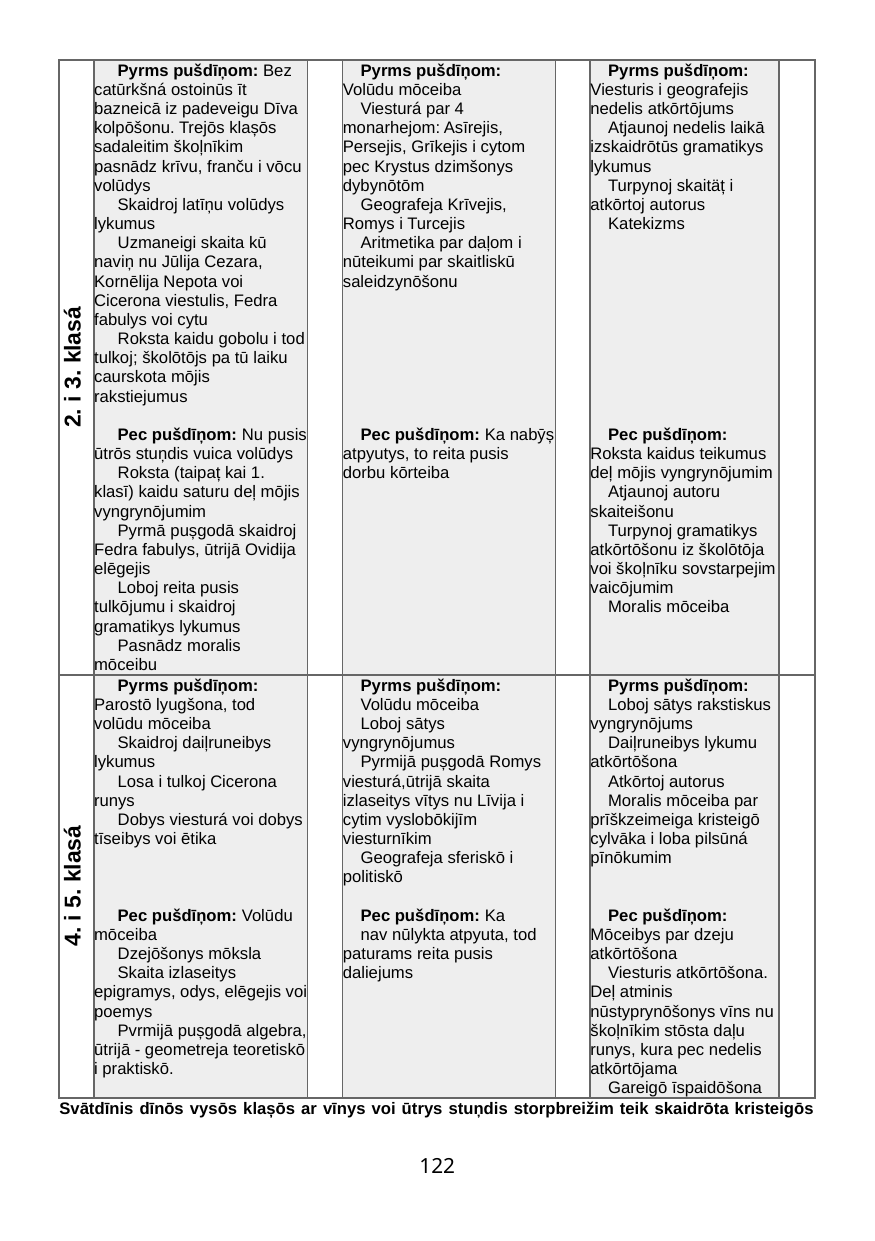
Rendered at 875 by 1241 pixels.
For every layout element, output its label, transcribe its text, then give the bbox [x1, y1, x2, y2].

table_cell [780, 61, 814, 674]
table_cell [780, 676, 814, 1097]
table_cell [556, 676, 589, 1097]
table_cell Pyrms pušdīņom: Volūdu mōceiba Viesturá par 4 monarhejom: Asīrejis, Persejis, Grīkejis i cytom pec Krystus dzimšonys dybynōtōm Geografeja Krīvejis, Romys i Turcejis Aritmetika par daļom i nūteikumi par skaitliskū saleidzynōšonu Pec pušdīņom: Ka nabȳș atpyutys, to reita pusis dorbu kōrteiba [343, 61, 555, 674]
table_cell Pyrms pušdīņom: Bez catūrkšná ostoinūs īt bazneicā iz padeveigu Dīva kolpōšonu. Trejōs klașōs sadaleitim škoļnīkim pasnādz krīvu, franču i vōcu volūdys Skaidroj latīņu volūdys lykumus Uzmaneigi skaita kū naviņ nu Jūlija Cezara, Kornēlija Nepota voi Cicerona viestulis, Fedra fabulys voi cytu Roksta kaidu gobolu i tod tulkoj; školōtōjs pa tū laiku caurskota mōjis rakstiejumus Pec pušdīņom: Nu pusis ūtrōs stuņdis vuica volūdys Roksta (taipaț kai 1. klasī) kaidu saturu deļ mōjis vyngrynōjumim Pyrmā pușgodā skaidroj Fedra fabulys, ūtrijā Ovidija elēgejis Loboj reita pusis tulkōjumu i skaidroj gramatikys lykumus Pasnādz moralis mōceibu [95, 61, 307, 674]
table_cell 4. i 5. klasá [60, 676, 93, 1097]
table_cell Pyrms pušdīņom: Viesturis i geografejis nedelis atkōrtōjums Atjaunoj nedelis laikā izskaidrōtūs gramatikys lykumus Turpynoj skaitäț i atkōrtoj autorus Katekizms Pec pušdīņom: Roksta kaidus teikumus deļ mōjis vyngrynōjumim Atjaunoj autoru skaiteišonu Turpynoj gramatikys atkōrtōšonu iz školōtōja voi škoļnīku sovstarpejim vaicōjumim Moralis mōceiba [591, 61, 778, 674]
table_cell Pyrms pušdīņom: Volūdu mōceiba Loboj sātys vyngrynōjumus Pyrmijā pușgodā Romys viesturá,ūtrijā skaita izlaseitys vītys nu Līvija i cytim vyslobōkijīm viesturnīkim Geografeja sferiskō i politiskō Pec pušdīņom: Ka nav nūlykta atpyuta, tod paturams reita pusis daliejums [343, 676, 555, 1097]
table_cell [308, 676, 342, 1097]
text Svātdīnis dīnōs vysōs klașōs ar vīnys voi ūtrys stuņdis storpbreižim teik skaidrōta kristeigōs [59, 1099, 815, 1118]
table_cell [556, 61, 589, 674]
table_cell [308, 61, 342, 674]
table_cell Pyrms pušdīņom: Parostō lyugšona, tod volūdu mōceiba Skaidroj daiļruneibys lykumus Losa i tulkoj Cicerona runys Dobys viesturá voi dobys tīseibys voi ētika Pec pušdīņom: Volūdu mōceiba Dzejōšonys mōksla Skaita izlaseitys epigramys, odys, elēgejis voi poemys Pvrmijā pușgodā algebra, ūtrijā - geometreja teoretiskō i praktiskō. [95, 676, 307, 1097]
table_cell Pyrms pušdīņom: Loboj sātys rakstiskus vyngrynōjums Daiļruneibys lykumu atkōrtōšona Atkōrtoj autorus Moralis mōceiba par prīškzeimeiga kristeigō cylvāka i loba pilsūná pīnōkumim Pec pušdīņom: Mōceibys par dzeju atkōrtōšona Viesturis atkōrtōšona. Deļ atminis nūstyprynōšonys vīns nu škoļnīkim stōsta daļu runys, kura pec nedelis atkōrtōjama Gareigō īspaidōšona [591, 676, 778, 1097]
table_cell 2. i 3. klasá [60, 61, 93, 674]
